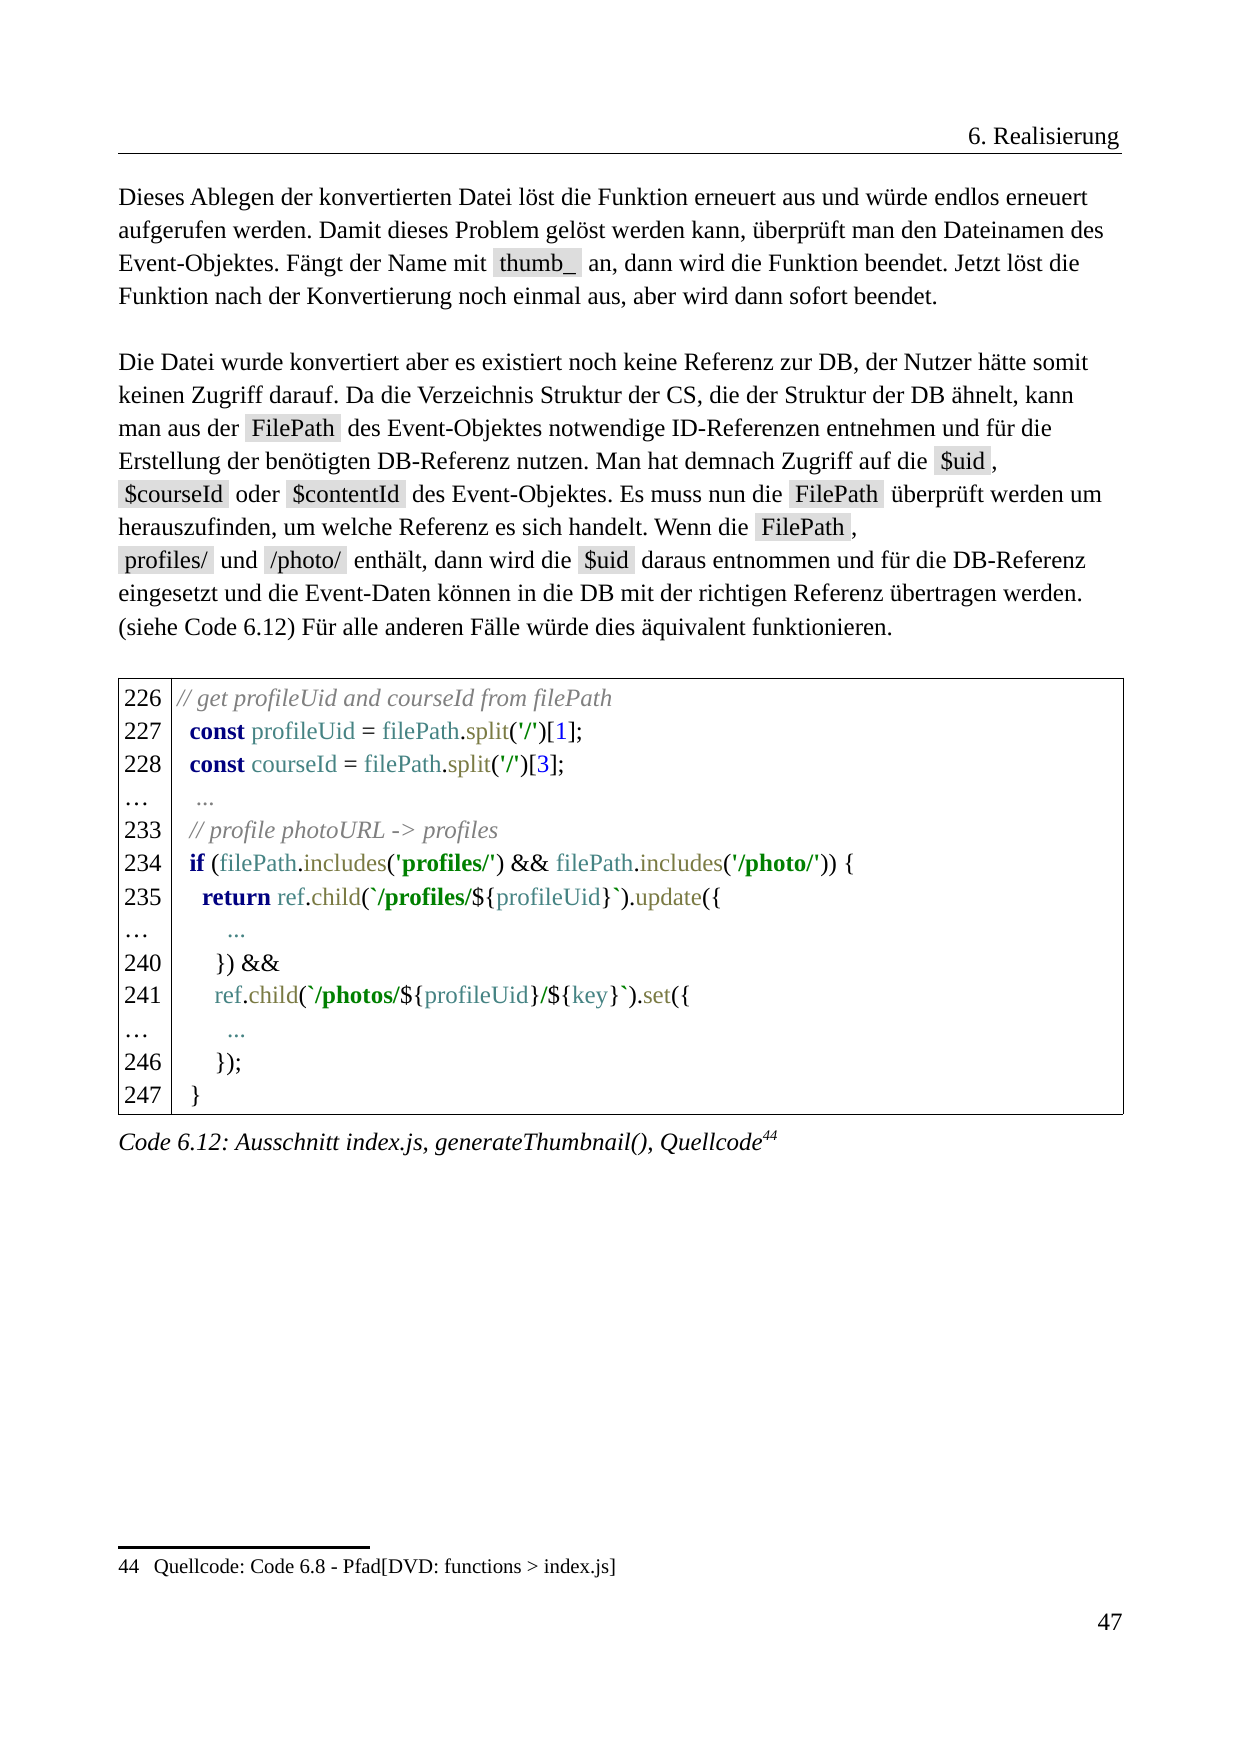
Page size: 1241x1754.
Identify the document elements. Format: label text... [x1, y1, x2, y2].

text Die Datei wurde konvertiert aber es existiert noch keine Referenz zur DB, der Nutzer hätte somit keinen Zugriff darauf. Da die Verzeichnis Struktur der CS, die der Struktur der DB ähnelt, kann man aus der FilePath des Event-Objektes notwendige ID-Referenzen entnehmen und für die Erstellung der benötigten DB-Referenz nutzen. Man hat demnach Zugriff auf die $uid , [118, 347, 1122, 475]
text Dieses Ablegen der konvertierten Datei löst die Funktion erneuert aus und würde endlos erneuert aufgerufen werden. Damit dieses Problem gelöst werden kann, überprüft man den Dateinamen des Event-Objektes. Fängt der Name mit thumb_ an, dann wird die Funktion beendet. Jetzt löst die Funktion nach der Konvertierung noch einmal aus, aber wird dann sofort beendet. [118, 182, 1122, 310]
text Code 6.12: Ausschnitt index.js, generateThumbnail(), Quellcode [118, 1127, 1122, 1156]
table_header // get profileUid and courseId from filePath const profileUid = filePath.split('/')[1]; const courseId = filePath.split('/')[3]; ... // profile photoURL -> profiles if (filePath.includes('profiles/') && filePath.includes('/photo/')) { return ref.child(`/profiles/${profileUid}`).update({ ... }) && ref.child(`/photos/${profileUid}/${key}`).set({ ... }); } [172, 679, 1123, 1114]
table_header 226 227 228 … 233 234 235 … 240 241 … 246 247 [119, 679, 171, 1114]
text $courseId oder $contentId des Event-Objektes. Es muss nun die FilePath überprüft werden um herauszufinden, um welche Referenz es sich handelt. Wenn die FilePath , [118, 479, 1122, 541]
text Quellcode: Code 6.8 - Pfad[DVD: functions > index.js] [118, 1553, 1122, 1578]
text profiles/ und /photo/ enthält, dann wird die $uid daraus entnommen und für die DB-Referenz eingesetzt und die Event-Daten können in die DB mit der richtigen Referenz übertragen werden. (siehe Code 6.12) Für alle anderen Fälle würde dies äquivalent funktionieren. [118, 546, 1122, 640]
